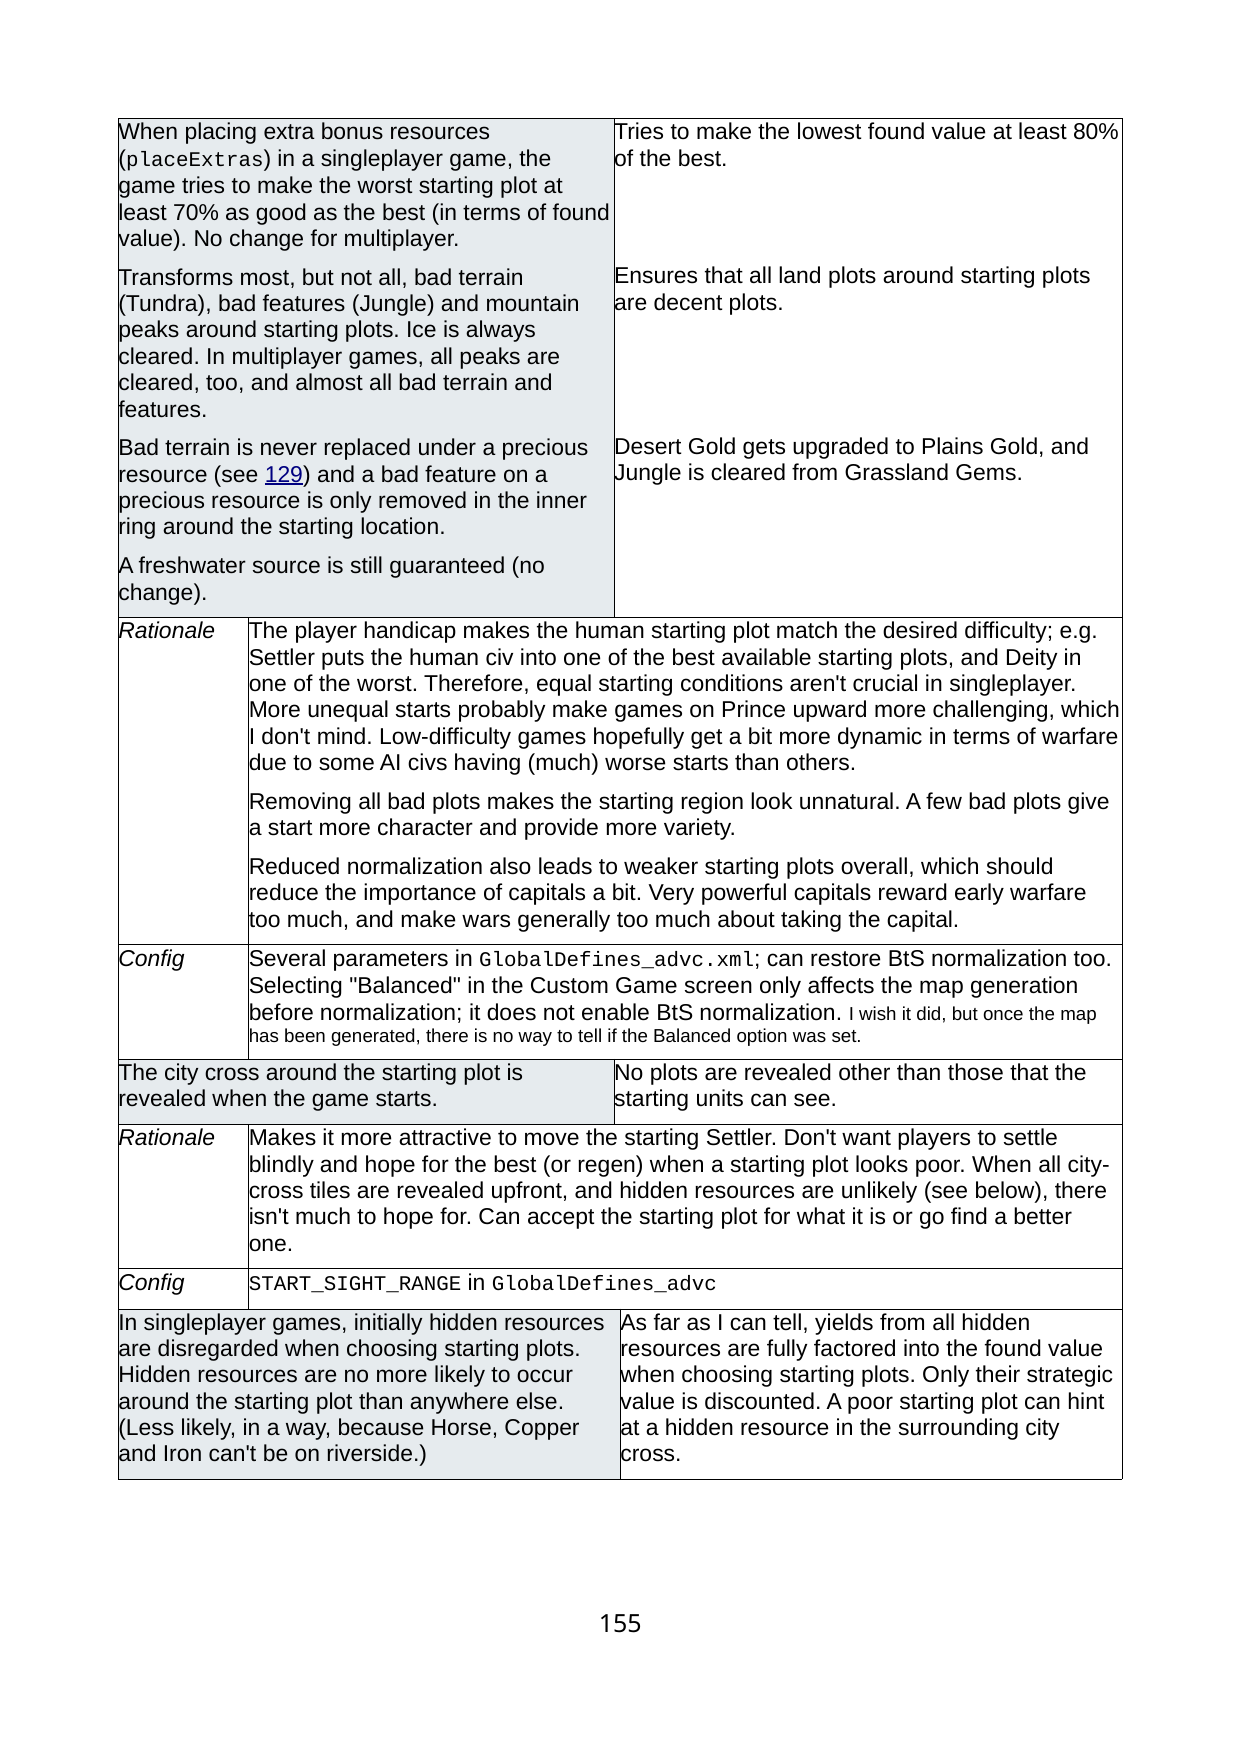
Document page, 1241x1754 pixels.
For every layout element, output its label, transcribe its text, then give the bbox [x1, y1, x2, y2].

table_cell As far as I can tell, yields from all hidden resources are fully factored into the found value when choosing starting plots. Only their strategic value is discounted. A poor starting plot can hint at a hidden resource in the surrounding city cross. [621, 1310, 1122, 1479]
table_cell Rationale [119, 618, 248, 944]
table_cell The player handicap makes the human starting plot match the desired difficulty; e.g. Settler puts the human civ into one of the best available starting plots, and Deity in one of the worst. Therefore, equal starting conditions aren't crucial in singleplayer. More unequal starts probably make games on Prince upward more challenging, which I don't mind. Low-difficulty games hopefully get a bit more dynamic in terms of warfare due to some AI civs having (much) worse starts than others. Removing all bad plots makes the starting region look unnatural. A few bad plots give a start more character and provide more variety. Reduced normalization also leads to weaker starting plots overall, which should reduce the importance of capitals a bit. Very powerful capitals reward early warfare too much, and make wars generally too much about taking the capital. [249, 618, 1122, 944]
table_cell START_SIGHT_RANGE in GlobalDefines_advc [249, 1269, 1122, 1308]
table_cell When placing extra bonus resources (placeExtras) in a singleplayer game, the game tries to make the worst starting plot at least 70% as good as the best (in terms of found value). No change for multiplayer. Transforms most, but not all, bad terrain (Tundra), bad features (Jungle) and mountain peaks around starting plots. Ice is always cleared. In multiplayer games, all peaks are cleared, too, and almost all bad terrain and features. Bad terrain is never replaced under a precious resource (see 129) and a bad feature on a precious resource is only removed in the inner ring around the starting location. A freshwater source is still guaranteed (no change). [119, 119, 614, 617]
table_cell In singleplayer games, initially hidden resources are disregarded when choosing starting plots. Hidden resources are no more likely to occur around the starting plot than anywhere else. (Less likely, in a way, because Horse, Copper and Iron can't be on riverside.) [119, 1310, 620, 1479]
table_cell The city cross around the starting plot is revealed when the game starts. [119, 1060, 614, 1124]
table_cell Several parameters in GlobalDefines_advc.xml; can restore BtS normalization too. Selecting "Balanced" in the Custom Game screen only affects the map generation before normalization; it does not enable BtS normalization. I wish it did, but once the map has been generated, there is no way to tell if the Balanced option was set. [249, 945, 1122, 1059]
table_cell No plots are revealed other than those that the starting units can see. [615, 1060, 1122, 1124]
table_cell Config [119, 1269, 248, 1308]
table_cell Tries to make the lowest found value at least 80% of the best. Ensures that all land plots around starting plots are decent plots. Desert Gold gets upgraded to Plains Gold, and Jungle is cleared from Grassland Gems. [615, 119, 1122, 617]
table_cell Rationale [119, 1125, 248, 1268]
table_cell Makes it more attractive to move the starting Settler. Don't want players to settle blindly and hope for the best (or regen) when a starting plot looks poor. When all city-cross tiles are revealed upfront, and hidden resources are unlikely (see below), there isn't much to hope for. Can accept the starting plot for what it is or go find a better one. [249, 1125, 1122, 1268]
table_cell Config [119, 945, 248, 1059]
